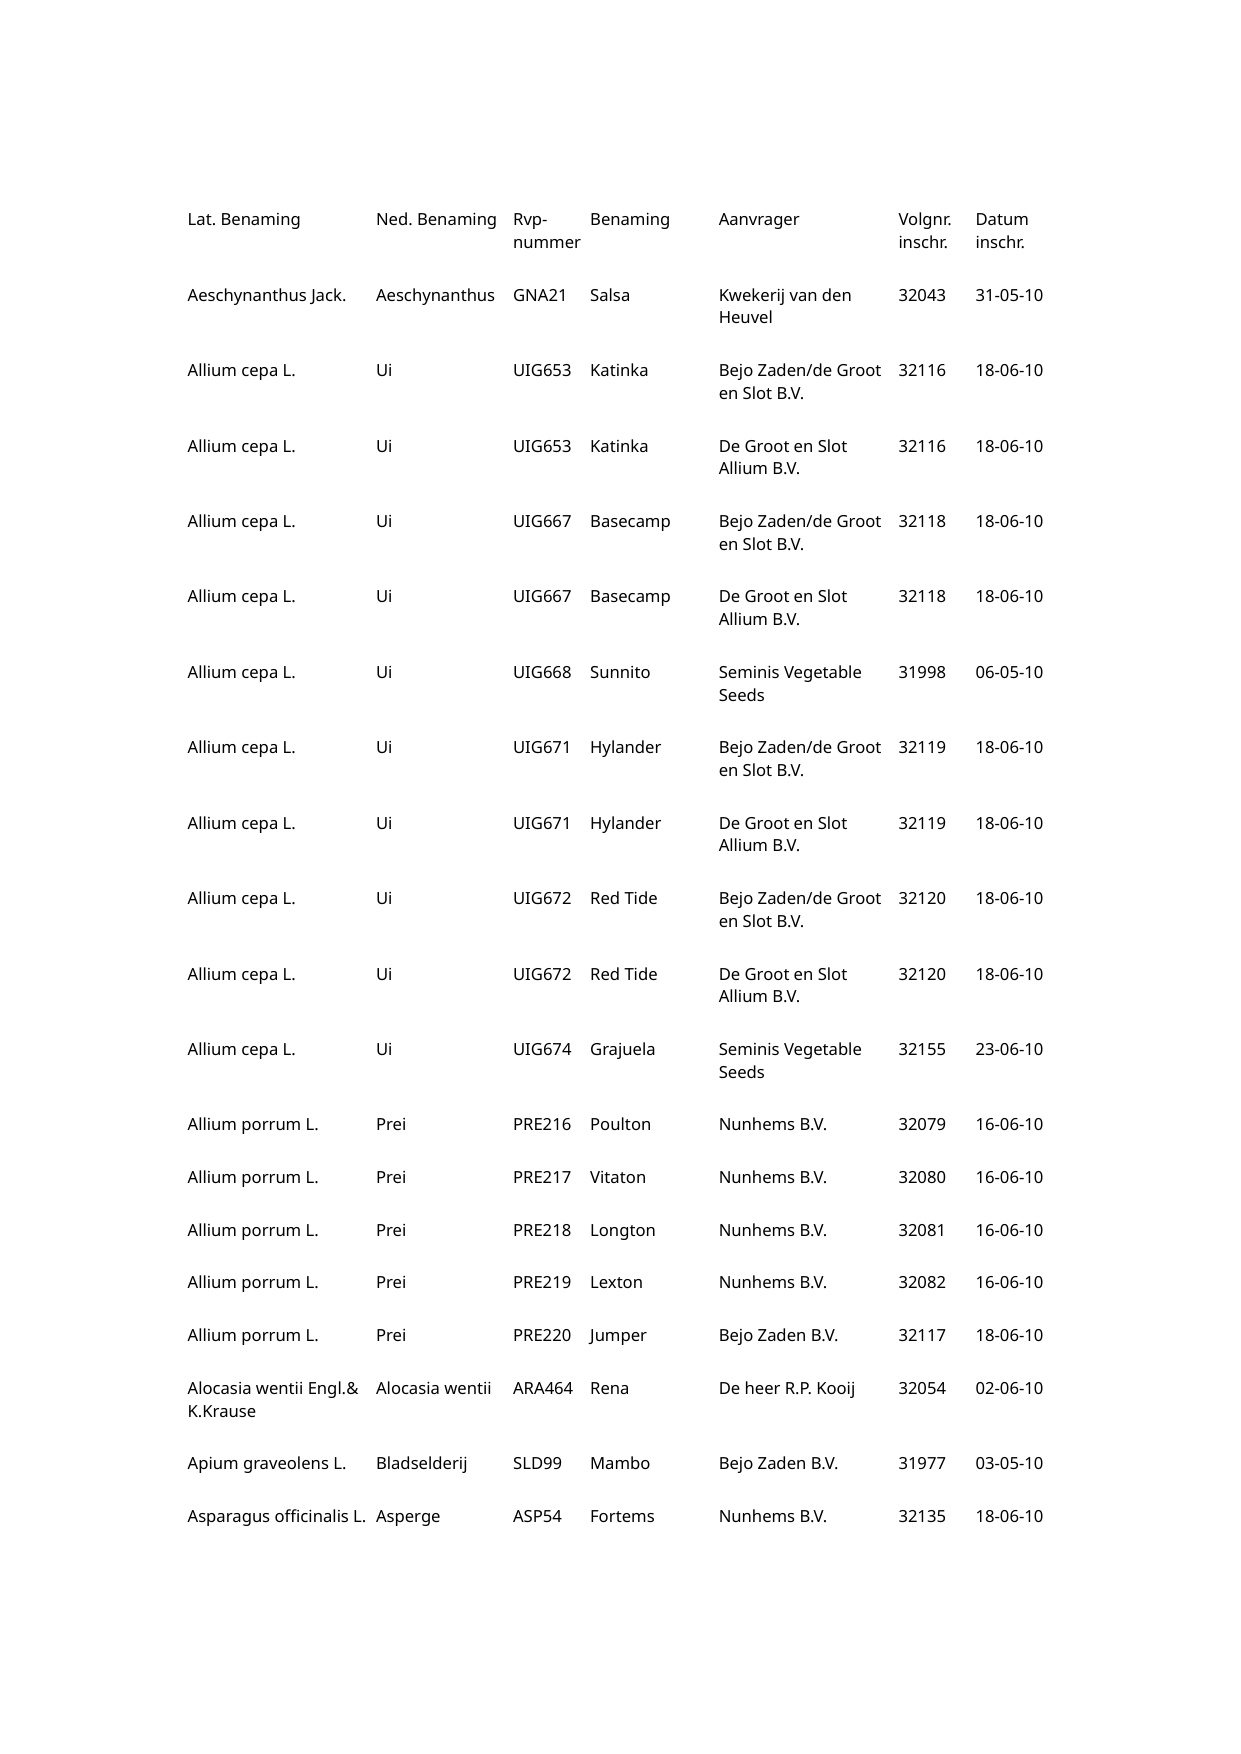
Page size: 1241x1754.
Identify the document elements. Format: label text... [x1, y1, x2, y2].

table_header Benaming [590, 208, 718, 283]
table_cell Salsa [590, 283, 718, 359]
table_cell De Groot en Slot Allium B.V. [719, 585, 898, 660]
table_cell Bejo Zaden/de Groot en Slot B.V. [719, 510, 898, 585]
table_header Volgnr. inschr. [898, 208, 975, 283]
table_cell Red Tide [590, 962, 718, 1037]
table_cell De heer R.P. Kooij [719, 1376, 898, 1452]
table_cell Bejo Zaden/de Groot en Slot B.V. [719, 736, 898, 811]
table_cell De Groot en Slot Allium B.V. [719, 434, 898, 509]
table_cell UIG667 [513, 510, 590, 585]
table_cell Ui [376, 510, 513, 585]
table_cell Poulton [590, 1113, 718, 1166]
table_cell UIG653 [513, 434, 590, 509]
table_cell PRE219 [513, 1271, 590, 1324]
table_cell 32118 [898, 585, 975, 660]
table_cell PRE218 [513, 1218, 590, 1271]
table_cell Hylander [590, 736, 718, 811]
table_cell UIG668 [513, 660, 590, 736]
table_cell 32082 [898, 1271, 975, 1324]
table_cell 32116 [898, 359, 975, 434]
table_cell Bejo Zaden/de Groot en Slot B.V. [719, 887, 898, 962]
table_cell Grajuela [590, 1038, 718, 1113]
table_cell 32054 [898, 1376, 975, 1452]
table_cell Katinka [590, 359, 718, 434]
table_cell Aeschynanthus [376, 283, 513, 359]
table_cell Lexton [590, 1271, 718, 1324]
table_cell Ui [376, 811, 513, 887]
table_cell Prei [376, 1271, 513, 1324]
table_cell Apium graveolens L. [188, 1452, 376, 1504]
table_cell Ui [376, 660, 513, 736]
table_cell 16-06-10 [975, 1113, 1053, 1166]
table_cell Bejo Zaden B.V. [719, 1452, 898, 1504]
table_cell 31-05-10 [975, 283, 1053, 359]
table_cell Ui [376, 962, 513, 1037]
table_cell Longton [590, 1218, 718, 1271]
table_cell Allium cepa L. [188, 1038, 376, 1113]
table_cell 32079 [898, 1113, 975, 1166]
table_cell Allium cepa L. [188, 736, 376, 811]
table_cell Asperge [376, 1505, 513, 1557]
table_cell Allium cepa L. [188, 811, 376, 887]
table_cell 32120 [898, 962, 975, 1037]
table_cell ARA464 [513, 1376, 590, 1452]
table_cell Ui [376, 1038, 513, 1113]
table_cell PRE220 [513, 1324, 590, 1376]
table_cell 18-06-10 [975, 1324, 1053, 1376]
table_cell Vitaton [590, 1166, 718, 1218]
table_cell 06-05-10 [975, 660, 1053, 736]
table_cell 32118 [898, 510, 975, 585]
table_cell Bejo Zaden B.V. [719, 1324, 898, 1376]
table_cell Allium cepa L. [188, 887, 376, 962]
table_cell 23-06-10 [975, 1038, 1053, 1113]
table_cell Aeschynanthus Jack. [188, 283, 376, 359]
table_cell Alocasia wentii [376, 1376, 513, 1452]
table_cell Kwekerij van den Heuvel [719, 283, 898, 359]
table_cell UIG674 [513, 1038, 590, 1113]
table_header Ned. Benaming [376, 208, 513, 283]
table_cell Allium porrum L. [188, 1271, 376, 1324]
table_cell 32043 [898, 283, 975, 359]
table_cell SLD99 [513, 1452, 590, 1504]
table_cell 02-06-10 [975, 1376, 1053, 1452]
table_cell Allium cepa L. [188, 660, 376, 736]
table_cell Sunnito [590, 660, 718, 736]
table_cell Prei [376, 1113, 513, 1166]
table_cell Nunhems B.V. [719, 1271, 898, 1324]
table_cell 32120 [898, 887, 975, 962]
table_cell Prei [376, 1218, 513, 1271]
table_header Datum inschr. [975, 208, 1053, 283]
table_cell 18-06-10 [975, 1505, 1053, 1557]
table_cell Allium cepa L. [188, 359, 376, 434]
table_cell Mambo [590, 1452, 718, 1504]
table_cell Hylander [590, 811, 718, 887]
table_cell Prei [376, 1166, 513, 1218]
table_cell Rena [590, 1376, 718, 1452]
table_cell 18-06-10 [975, 962, 1053, 1037]
table_cell PRE216 [513, 1113, 590, 1166]
table_cell 32155 [898, 1038, 975, 1113]
table_cell 32119 [898, 736, 975, 811]
table_cell Jumper [590, 1324, 718, 1376]
table_cell 31977 [898, 1452, 975, 1504]
table_cell UIG672 [513, 962, 590, 1037]
table_cell 18-06-10 [975, 887, 1053, 962]
table_cell UIG672 [513, 887, 590, 962]
table_cell De Groot en Slot Allium B.V. [719, 962, 898, 1037]
table_cell 18-06-10 [975, 434, 1053, 509]
table_cell UIG653 [513, 359, 590, 434]
table_cell Bladselderij [376, 1452, 513, 1504]
table_cell UIG671 [513, 736, 590, 811]
table_cell Ui [376, 585, 513, 660]
table_cell 32081 [898, 1218, 975, 1271]
table_cell Nunhems B.V. [719, 1505, 898, 1557]
table_cell 16-06-10 [975, 1218, 1053, 1271]
table_cell Nunhems B.V. [719, 1218, 898, 1271]
table_cell Basecamp [590, 510, 718, 585]
table_cell Ui [376, 887, 513, 962]
table_cell 31998 [898, 660, 975, 736]
table_cell 18-06-10 [975, 811, 1053, 887]
table_cell Seminis Vegetable Seeds [719, 1038, 898, 1113]
table_cell Bejo Zaden/de Groot en Slot B.V. [719, 359, 898, 434]
table_cell Seminis Vegetable Seeds [719, 660, 898, 736]
table_cell Allium cepa L. [188, 510, 376, 585]
table_cell 16-06-10 [975, 1166, 1053, 1218]
table_cell PRE217 [513, 1166, 590, 1218]
table_cell Red Tide [590, 887, 718, 962]
table_cell 16-06-10 [975, 1271, 1053, 1324]
table_cell Allium porrum L. [188, 1218, 376, 1271]
table_cell 32135 [898, 1505, 975, 1557]
table_cell Allium cepa L. [188, 962, 376, 1037]
table_cell Basecamp [590, 585, 718, 660]
table_cell GNA21 [513, 283, 590, 359]
table_cell Allium cepa L. [188, 585, 376, 660]
table_cell 18-06-10 [975, 736, 1053, 811]
table_cell 32080 [898, 1166, 975, 1218]
table_cell Ui [376, 434, 513, 509]
table_cell 32117 [898, 1324, 975, 1376]
table_cell Allium porrum L. [188, 1324, 376, 1376]
table_cell 03-05-10 [975, 1452, 1053, 1504]
table_cell Allium cepa L. [188, 434, 376, 509]
table_cell Ui [376, 736, 513, 811]
table_cell Fortems [590, 1505, 718, 1557]
table_cell Nunhems B.V. [719, 1166, 898, 1218]
table_cell Ui [376, 359, 513, 434]
table_cell Prei [376, 1324, 513, 1376]
table_cell Allium porrum L. [188, 1166, 376, 1218]
table_cell Allium porrum L. [188, 1113, 376, 1166]
table_cell 32116 [898, 434, 975, 509]
table_cell Asparagus officinalis L. [188, 1505, 376, 1557]
table_cell Katinka [590, 434, 718, 509]
table_cell UIG671 [513, 811, 590, 887]
table_cell 18-06-10 [975, 585, 1053, 660]
table_cell 18-06-10 [975, 359, 1053, 434]
table_cell 32119 [898, 811, 975, 887]
table_cell 18-06-10 [975, 510, 1053, 585]
table_header Aanvrager [719, 208, 898, 283]
table_cell ASP54 [513, 1505, 590, 1557]
table_cell De Groot en Slot Allium B.V. [719, 811, 898, 887]
table_cell UIG667 [513, 585, 590, 660]
table_header Rvp- nummer [513, 208, 590, 283]
table_cell Nunhems B.V. [719, 1113, 898, 1166]
table_header Lat. Benaming [188, 208, 376, 283]
table_cell Alocasia wentii Engl.& K.Krause [188, 1376, 376, 1452]
